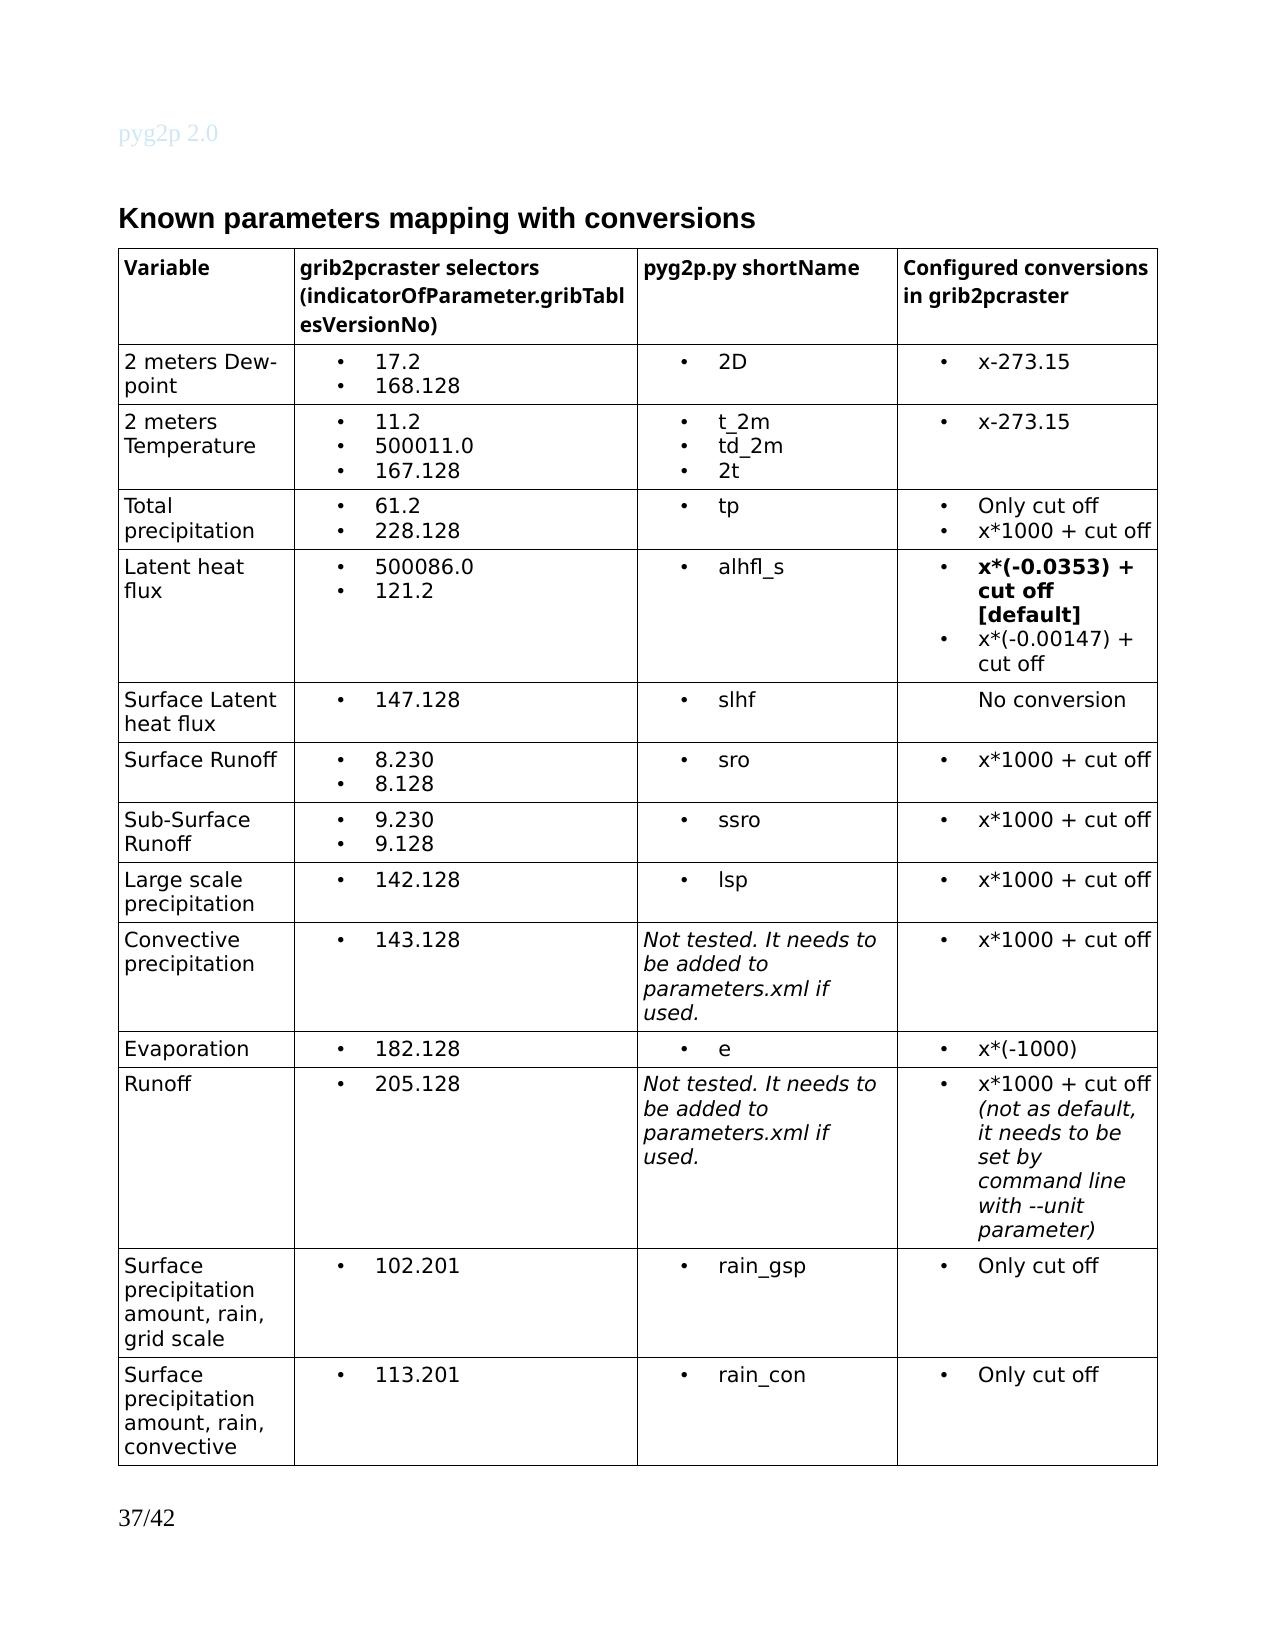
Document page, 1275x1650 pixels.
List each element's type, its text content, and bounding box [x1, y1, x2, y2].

table_cell 147.128 [295, 683, 637, 742]
table_header Variable [119, 249, 294, 344]
table_cell rain_con [638, 1358, 897, 1465]
table_header grib2pcraster selectors (indicatorOfParameter.gribTablesVersionNo) [295, 249, 637, 344]
table_cell Only cut off [898, 1249, 1157, 1357]
table_header pyg2p.py shortName [638, 249, 897, 344]
table_cell Only cut off x*1000 + cut off [898, 490, 1157, 549]
table_cell 17.2 168.128 [295, 345, 637, 404]
table_cell Surface Latent heat flux [119, 683, 294, 742]
table_cell x-273.15 [898, 345, 1157, 404]
table_cell rain_gsp [638, 1249, 897, 1357]
subtitle Known parameters mapping with conversions [118, 201, 1157, 235]
table_cell x*(-0.0353) + cut off [default] x*(-0.00147) + cut off [898, 550, 1157, 682]
table_cell Surface precipitation amount, rain, convective [119, 1358, 294, 1465]
table_cell 500086.0 121.2 [295, 550, 637, 682]
table_cell 113.201 [295, 1358, 637, 1465]
table_cell x-273.15 [898, 405, 1157, 489]
table_cell slhf [638, 683, 897, 742]
table_cell Surface Runoff [119, 743, 294, 802]
table_cell Large scale precipitation [119, 863, 294, 922]
table_cell Sub-Surface Runoff [119, 803, 294, 862]
table_cell 182.128 [295, 1032, 637, 1067]
table_cell sro [638, 743, 897, 802]
table_cell 142.128 [295, 863, 637, 922]
table_cell Only cut off [898, 1358, 1157, 1465]
table_cell 61.2 228.128 [295, 490, 637, 549]
table_cell 9.230 9.128 [295, 803, 637, 862]
table_header Configured conversions in grib2pcraster [898, 249, 1157, 344]
table_cell x*1000 + cut off [898, 863, 1157, 922]
table_cell Latent heat flux [119, 550, 294, 682]
table_cell Surface precipitation amount, rain, grid scale [119, 1249, 294, 1357]
table_cell x*1000 + cut off [898, 923, 1157, 1031]
table_cell ssro [638, 803, 897, 862]
table_cell Runoff [119, 1068, 294, 1248]
table_cell x*1000 + cut off [898, 803, 1157, 862]
table_cell Not tested. It needs to be added to parameters.xml if used. [638, 1068, 897, 1248]
table_cell 2D [638, 345, 897, 404]
table_cell 143.128 [295, 923, 637, 1031]
table_cell x*1000 + cut off (not as default, it needs to be set by command line with --unit parameter) [898, 1068, 1157, 1248]
table_cell e [638, 1032, 897, 1067]
table_cell Evaporation [119, 1032, 294, 1067]
table_cell 8.230 8.128 [295, 743, 637, 802]
table_cell Convective precipitation [119, 923, 294, 1031]
table_cell 2 meters Dew-point [119, 345, 294, 404]
table_cell 2 meters Temperature [119, 405, 294, 489]
table_cell 102.201 [295, 1249, 637, 1357]
table_cell lsp [638, 863, 897, 922]
table_cell Not tested. It needs to be added to parameters.xml if used. [638, 923, 897, 1031]
table_cell alhfl_s [638, 550, 897, 682]
table_cell x*(-1000) [898, 1032, 1157, 1067]
table_cell x*1000 + cut off [898, 743, 1157, 802]
table_cell 205.128 [295, 1068, 637, 1248]
table_cell 11.2 500011.0 167.128 [295, 405, 637, 489]
table_cell No conversion [898, 683, 1157, 742]
table_cell t_2m td_2m 2t [638, 405, 897, 489]
table_cell Total precipitation [119, 490, 294, 549]
table_cell tp [638, 490, 897, 549]
